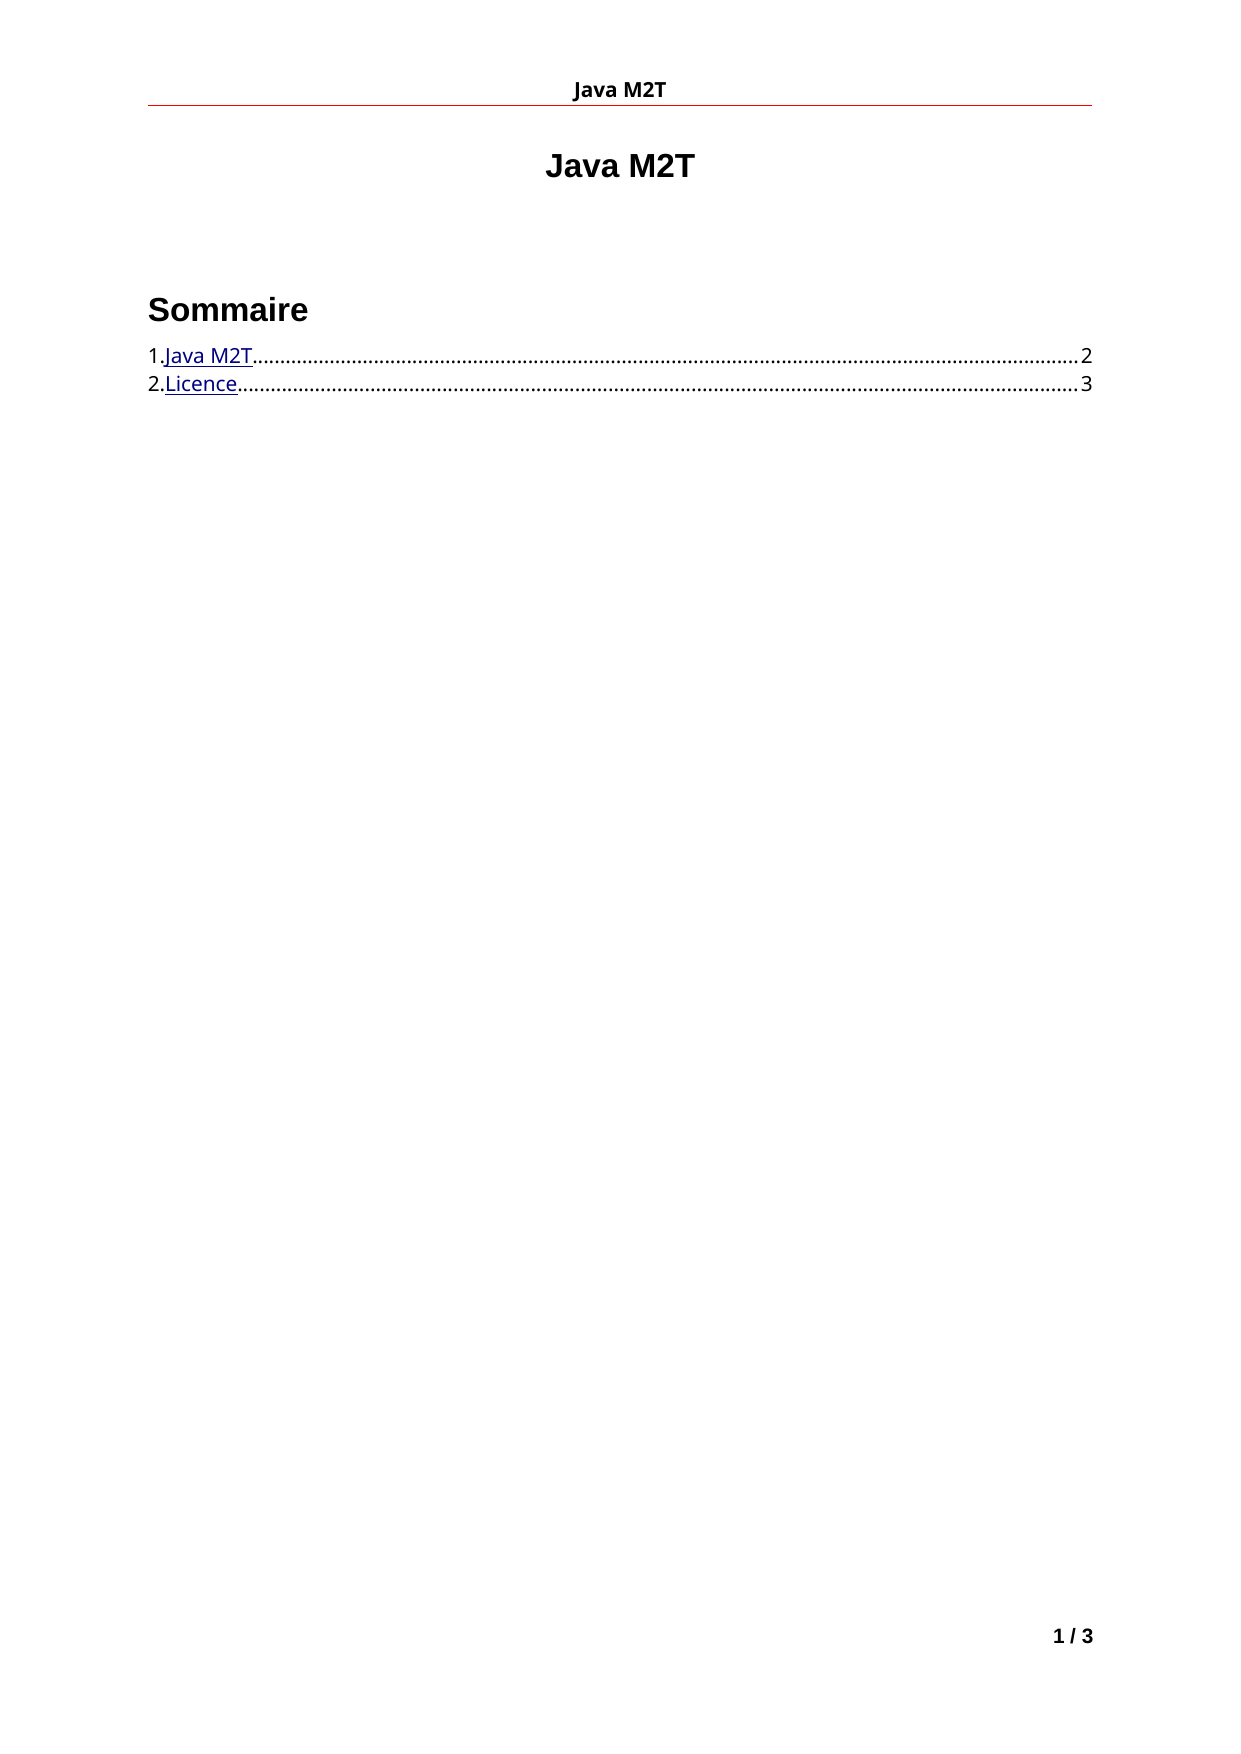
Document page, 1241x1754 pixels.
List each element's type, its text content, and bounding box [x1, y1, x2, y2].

subtitle Sommaire [148, 292, 1092, 329]
text Java M2T [148, 148, 1092, 185]
text 1.Java M2T 2 [148, 341, 1092, 369]
text 2.Licence 3 [148, 369, 1092, 398]
